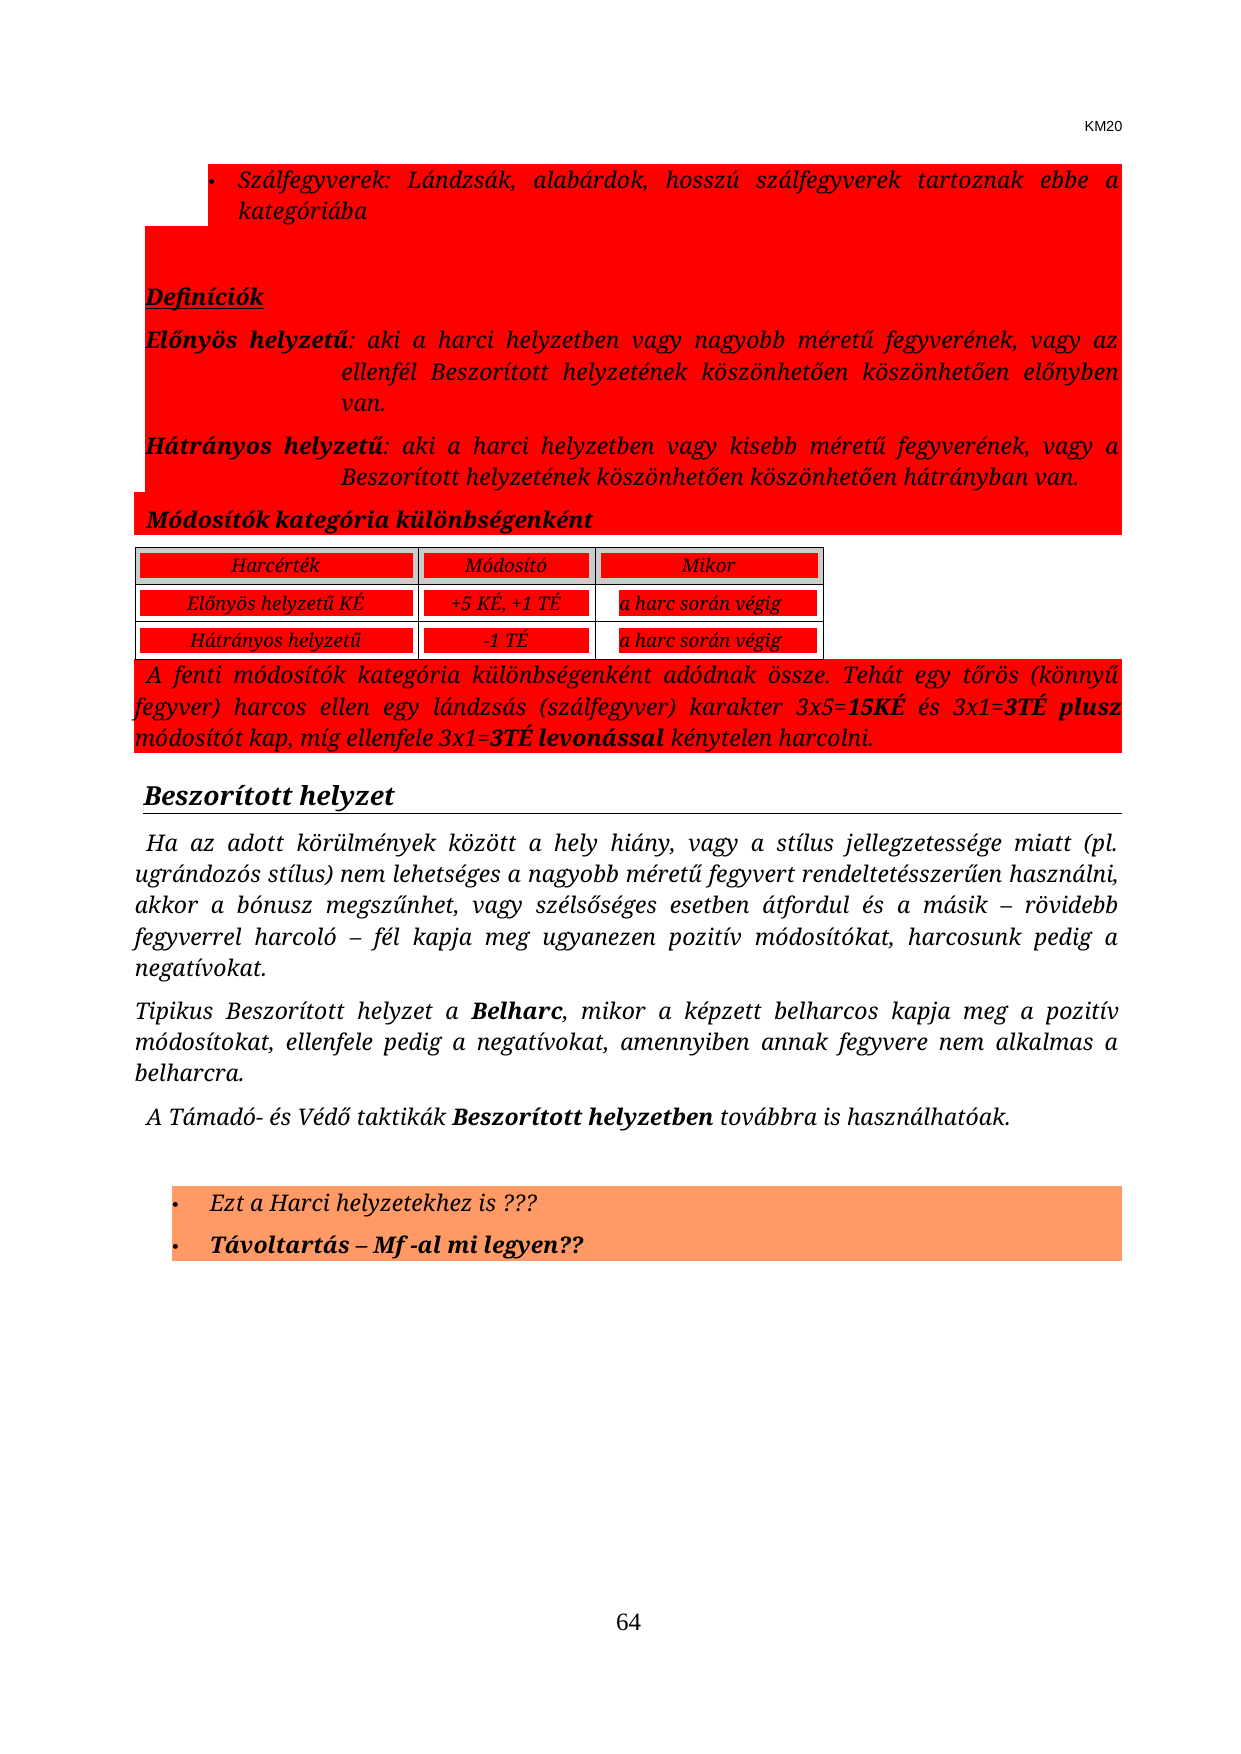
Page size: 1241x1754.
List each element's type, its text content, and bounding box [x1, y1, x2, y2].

table_header Mikor [596, 548, 823, 584]
table_cell Előnyös helyzetű KÉ [136, 585, 418, 621]
text A fenti módosítók kategória különbségenként adódnak össze. Tehát egy tőrös (könnyű fegyver) harcos ellen egy lándzsás (szálfegyver) karakter 3x5=15KÉ és 3x1=3TÉ plusz módosítót kap, míg ellenfele 3x1=3TÉ levonással kénytelen harcolni. [134, 659, 1122, 753]
text Ha az adott körülmények között a hely hiány, vagy a stílus jellegzetessége miatt (pl. ugrándozós stílus) nem lehetséges a nagyobb méretű fegyvert rendeltetésszerűen használni, akkor a bónusz megszűnhet, vagy szélsőséges esetben átfordul és a másik – rövidebb fegyverrel harcoló – fél kapja meg ugyanezen pozitív módosítókat, harcosunk pedig a negatívokat. [134, 827, 1122, 983]
list Ezt a Harci helyzetekhez is ??? [172, 1186, 1122, 1218]
table_cell Hátrányos helyzetű [136, 622, 418, 659]
table_cell a harc során végig [596, 622, 823, 659]
table_cell a harc során végig [596, 585, 823, 621]
table_header Módosító [419, 548, 595, 584]
text Tipikus Beszorított helyzet a Belharc, mikor a képzett belharcos kapja meg a pozitív módosítokat, ellenfele pedig a negatívokat, amennyiben annak fegyvere nem alkalmas a belharcra. [134, 995, 1122, 1089]
text A Támadó- és Védő taktikák Beszorított helyzetben továbbra is használhatóak. [134, 1100, 1122, 1132]
table_cell +5 KÉ, +1 TÉ [419, 585, 595, 621]
text Definíciók [145, 281, 1122, 312]
subtitle Beszorított helyzet [143, 778, 1122, 813]
text Módosítók kategória különbségenként [134, 504, 1122, 535]
list Távoltartás – Mf -al mi legyen?? [172, 1229, 1122, 1261]
table_header Harcérték [136, 548, 418, 584]
text Előnyös helyzetű: aki a harci helyzetben vagy nagyobb méretű fegyverének, vagy az ellenfél Beszorított helyzetének köszönhetően köszönhetően előnyben van. [145, 324, 1122, 418]
list Szálfegyverek: Lándzsák, alabárdok, hosszú szálfegyverek tartoznak ebbe a kategóriába [208, 164, 1122, 226]
table_cell -1 TÉ [419, 622, 595, 659]
text Hátrányos helyzetű: aki a harci helyzetben vagy kisebb méretű fegyverének, vagy a Beszorított helyzetének köszönhetően köszönhetően hátrányban van. [145, 430, 1122, 492]
